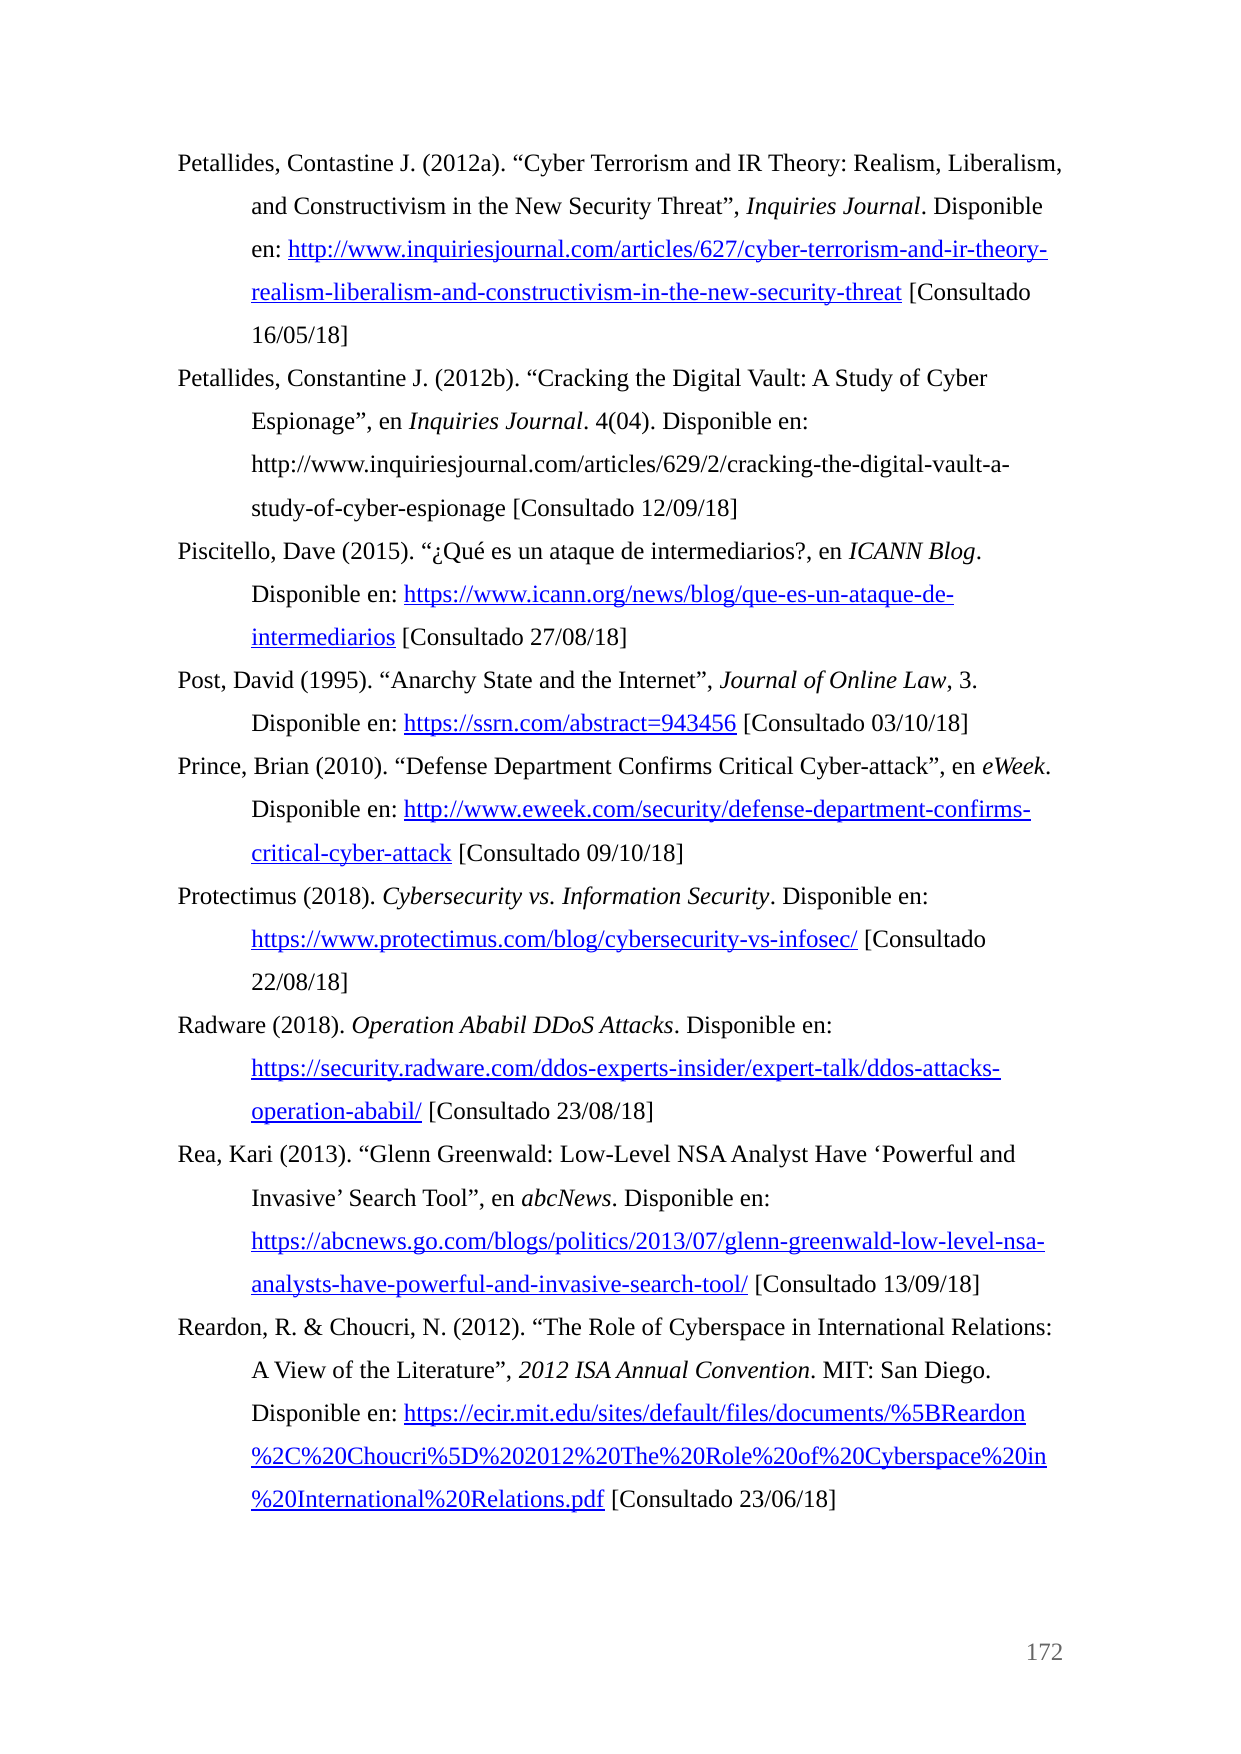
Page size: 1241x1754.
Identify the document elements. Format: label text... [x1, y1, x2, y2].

text Prince, Brian (2010). “Defense Department Confirms Critical Cyber-attack”, en eWeek. Disponible en: http://www.eweek.com/security/defense-department-confirms-critical-cyber-attack [Consultado 09/10/18] [177, 751, 1063, 866]
text Petallides, Constantine J. (2012b). “Cracking the Digital Vault: A Study of Cyber Espionage”, en Inquiries Journal. 4(04). Disponible en: http://www.inquiriesjournal.com/articles/629/2/cracking-the-digital-vault-a-study-of-cyber-espionage [Consultado 12/09/18] [177, 363, 1063, 521]
text Petallides, Contastine J. (2012a). “Cyber Terrorism and IR Theory: Realism, Liberalism, and Constructivism in the New Security Threat”, Inquiries Journal. Disponible en: http://www.inquiriesjournal.com/articles/627/cyber-terrorism-and-ir-theory-realism-liberalism-and-constructivism-in-the-new-security-threat [Consultado 16/05/18] [177, 148, 1063, 349]
text Rea, Kari (2013). “Glenn Greenwald: Low-Level NSA Analyst Have ‘Powerful and Invasive’ Search Tool”, en abcNews. Disponible en: https://abcnews.go.com/blogs/politics/2013/07/glenn-greenwald-low-level-nsa-analysts-have-powerful-and-invasive-search-tool/ [Consultado 13/09/18] [177, 1139, 1063, 1298]
text Post, David (1995). “Anarchy State and the Internet”, Journal of Online Law, 3. Disponible en: https://ssrn.com/abstract=943456 [Consultado 03/10/18] [177, 665, 1063, 737]
text Reardon, R. & Choucri, N. (2012). “The Role of Cyberspace in International Relations: A View of the Literature”, 2012 ISA Annual Convention. MIT: San Diego. Disponible en: https://ecir.mit.edu/sites/default/files/documents/%5BReardon%2C%20Choucri%5D%202012%20The%20Role%20of%20Cyberspace%20in%20International%20Relations.pdf [Consultado 23/06/18] [177, 1312, 1063, 1513]
text Piscitello, Dave (2015). “¿Qué es un ataque de intermediarios?, en ICANN Blog. Disponible en: https://www.icann.org/news/blog/que-es-un-ataque-de-intermediarios [Consultado 27/08/18] [177, 536, 1063, 651]
text Radware (2018). Operation Ababil DDoS Attacks. Disponible en: https://security.radware.com/ddos-experts-insider/expert-talk/ddos-attacks-operation-ababil/ [Consultado 23/08/18] [177, 1010, 1063, 1125]
text Protectimus (2018). Cybersecurity vs. Information Security. Disponible en: https://www.protectimus.com/blog/cybersecurity-vs-infosec/ [Consultado 22/08/18] [177, 881, 1063, 996]
